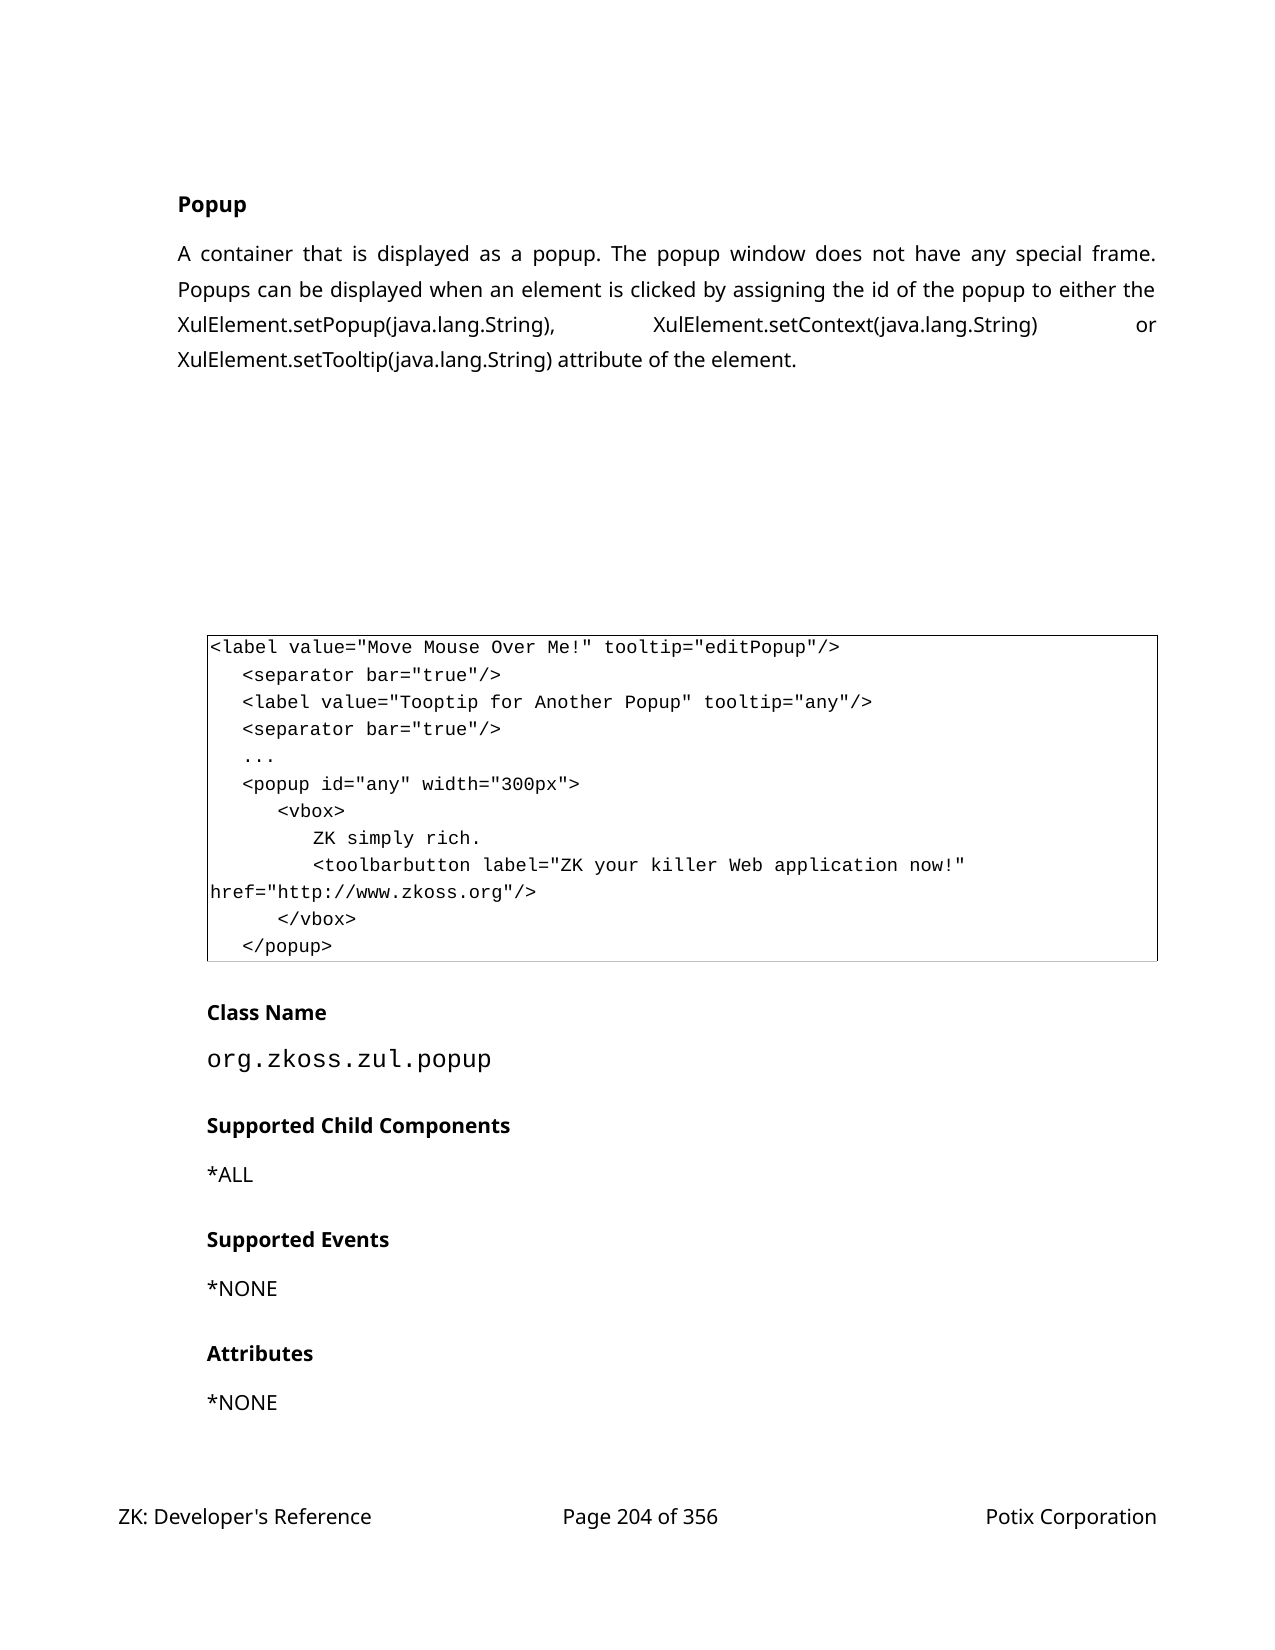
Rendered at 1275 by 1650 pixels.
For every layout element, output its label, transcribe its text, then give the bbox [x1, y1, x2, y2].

text <label value="Move Mouse Over Me!" tooltip="editPopup"/> [208, 636, 1157, 660]
text ... [208, 744, 1157, 768]
text <vbox> [208, 798, 1157, 823]
subtitle Supported Events [207, 1225, 1157, 1253]
text *NONE [207, 1274, 1157, 1302]
subtitle Popup [177, 189, 1157, 219]
text <separator bar="true"/> [208, 663, 1157, 687]
text </vbox> [208, 907, 1157, 931]
text <label value="Tooptip for Another Popup" tooltip="any"/> [208, 690, 1157, 714]
text A container that is displayed as a popup. The popup window does not have any special frame. Popups can be displayed when an element is clicked by assigning the id of the popup to either the XulElement.setPopup(java.lang.String), XulElement.setContext(java.lang.String) or XulElement.setTooltip(java.lang.String) attribute of the element. [177, 239, 1157, 373]
subtitle Supported Child Components [207, 1112, 1157, 1140]
text ZK simply rich. [208, 826, 1157, 850]
text </popup> [208, 934, 1157, 961]
text org.zkoss.zul.popup [207, 1047, 1157, 1075]
text <popup id="any" width="300px"> [208, 771, 1157, 796]
text <toolbarbutton label="ZK your killer Web application now!" href="http://www.zkoss.org"/> [208, 853, 1157, 904]
subtitle Class Name [207, 998, 1157, 1026]
text *ALL [207, 1160, 1157, 1189]
subtitle Attributes [207, 1339, 1157, 1367]
text *NONE [207, 1388, 1157, 1416]
text <separator bar="true"/> [208, 717, 1157, 741]
